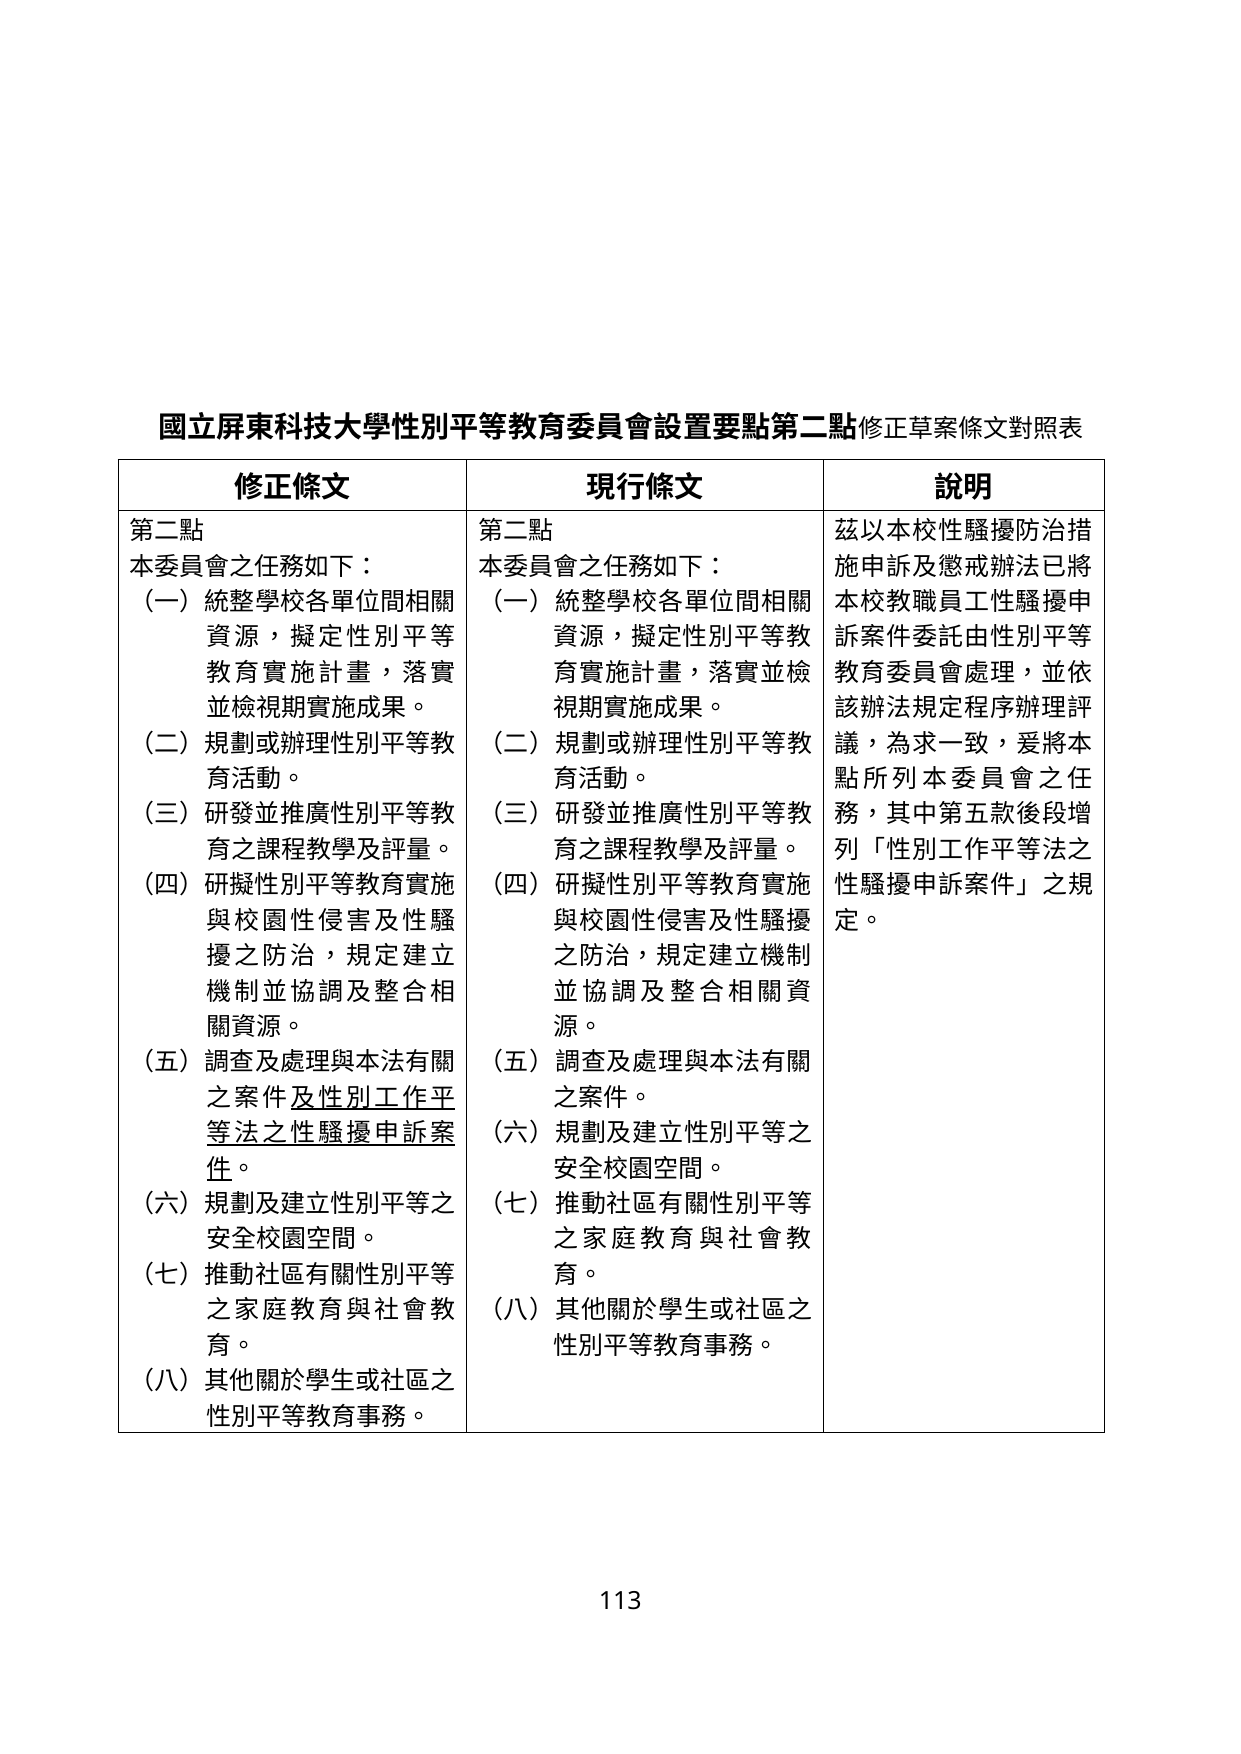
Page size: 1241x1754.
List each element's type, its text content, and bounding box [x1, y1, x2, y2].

text 國立屏東科技大學性別平等教育委員會設置要點第二點修正草案條文對照表 [99, 404, 1141, 446]
table_cell 茲以本校性騷擾防治措施申訴及懲戒辦法已將本校教職員工性騷擾申訴案件委託由性別平等教育委員會處理，並依該辦法規定程序辦理評議，為求一致，爰將本點所列本委員會之任務，其中第五款後段增列「性別工作平等法之性騷擾申訴案件」之規定。 [824, 511, 1104, 1432]
table_header 現行條文 [467, 460, 823, 510]
table_header 修正條文 [119, 460, 466, 510]
table_header 說明 [824, 460, 1104, 510]
table_cell 第二點 本委員會之任務如下： （一）統整學校各單位間相關資源，擬定性別平等教育實施計畫，落實並檢視期實施成果。 （二）規劃或辦理性別平等教育活動。 （三）研發並推廣性別平等教育之課程教學及評量。 （四）研擬性別平等教育實施與校園性侵害及性騷擾之防治，規定建立機制並協調及整合相關資源。 （五）調查及處理與本法有關之案件及性別工作平等法之性騷擾申訴案件。 （六）規劃及建立性別平等之安全校園空間。 （七）推動社區有關性別平等之家庭教育與社會教育。 （八）其他關於學生或社區之性別平等教育事務。 [119, 511, 466, 1432]
table_cell 第二點 本委員會之任務如下： （一）統整學校各單位間相關資源，擬定性別平等教育實施計畫，落實並檢視期實施成果。 （二）規劃或辦理性別平等教育活動。 （三）研發並推廣性別平等教育之課程教學及評量。 （四）研擬性別平等教育實施與校園性侵害及性騷擾之防治，規定建立機制並協調及整合相關資源。 （五）調查及處理與本法有關之案件。 （六）規劃及建立性別平等之安全校園空間。 （七）推動社區有關性別平等之家庭教育與社會教育。 （八）其他關於學生或社區之性別平等教育事務。 [467, 511, 823, 1432]
